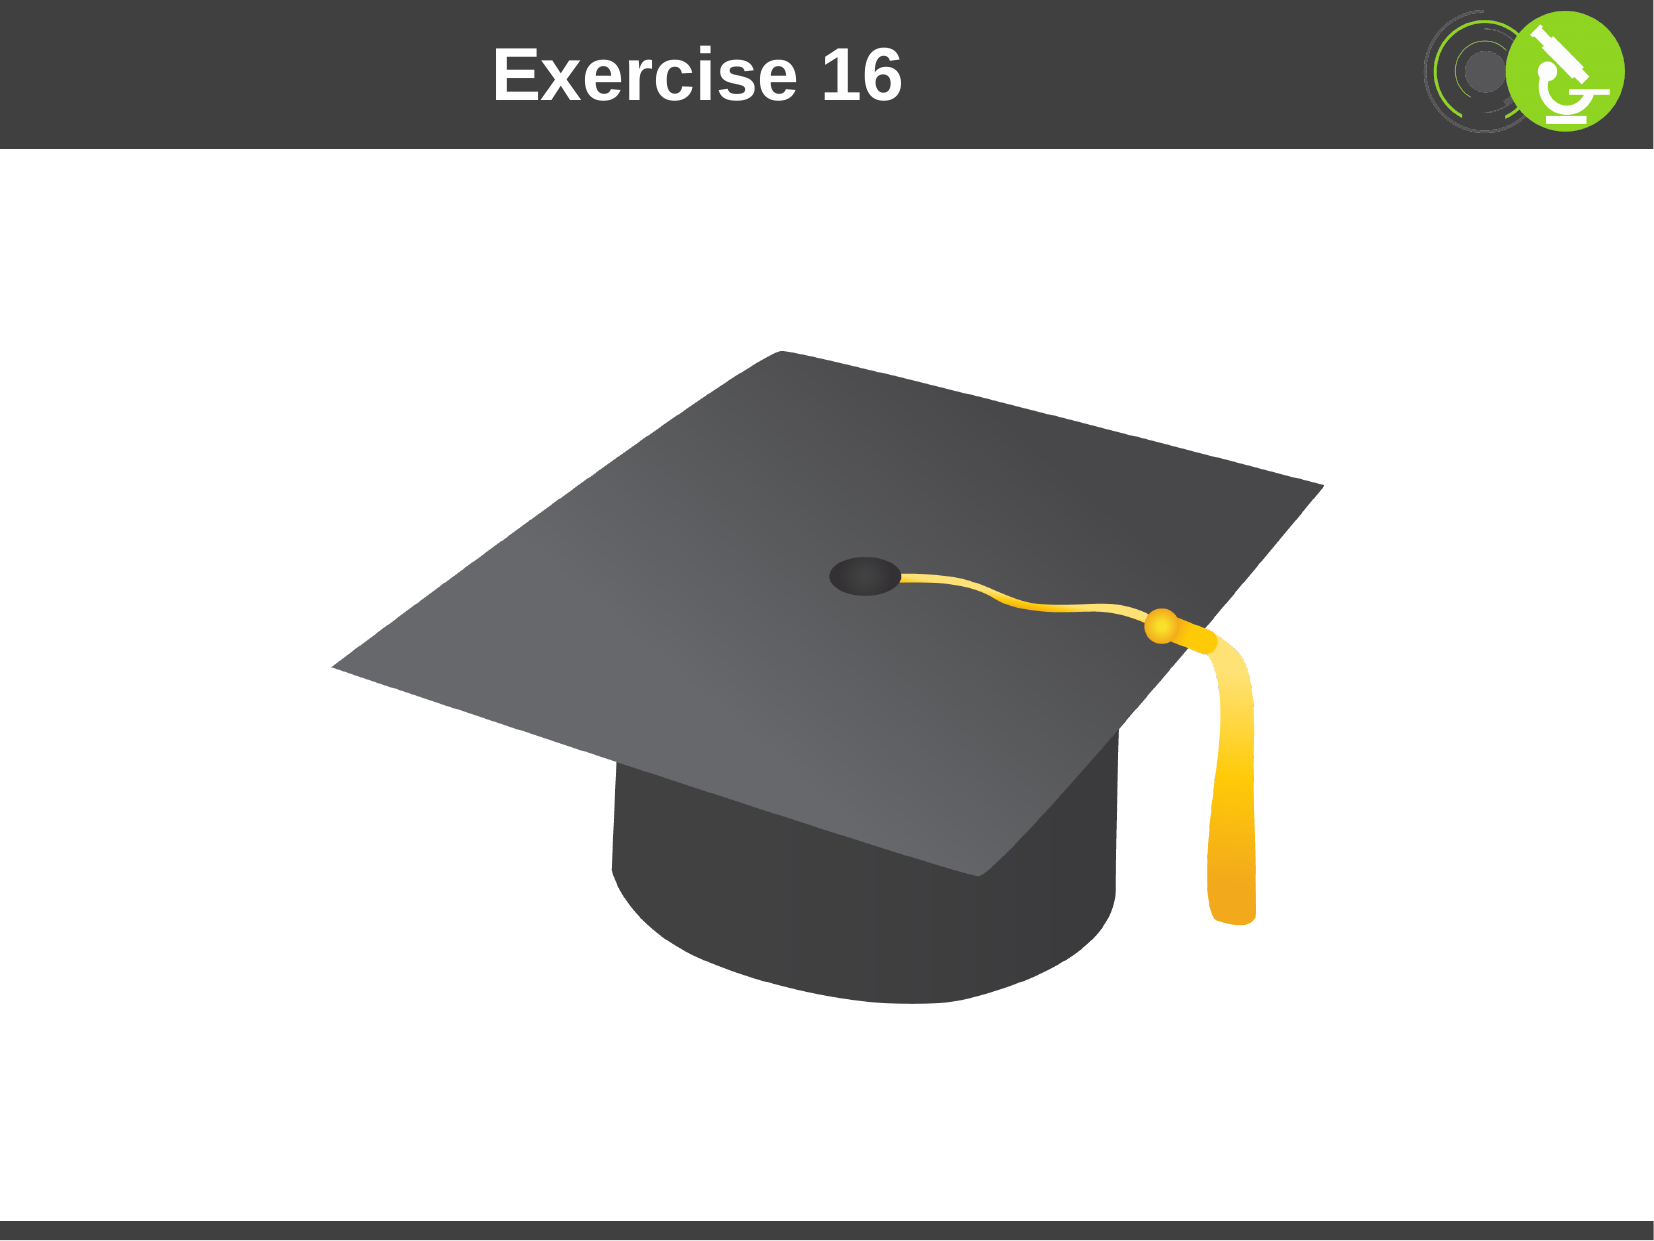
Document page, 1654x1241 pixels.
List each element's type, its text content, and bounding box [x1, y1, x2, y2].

picture [1420, 5, 1630, 138]
title Exercise 16 [0, 0, 1395, 149]
picture [331, 351, 1324, 1004]
